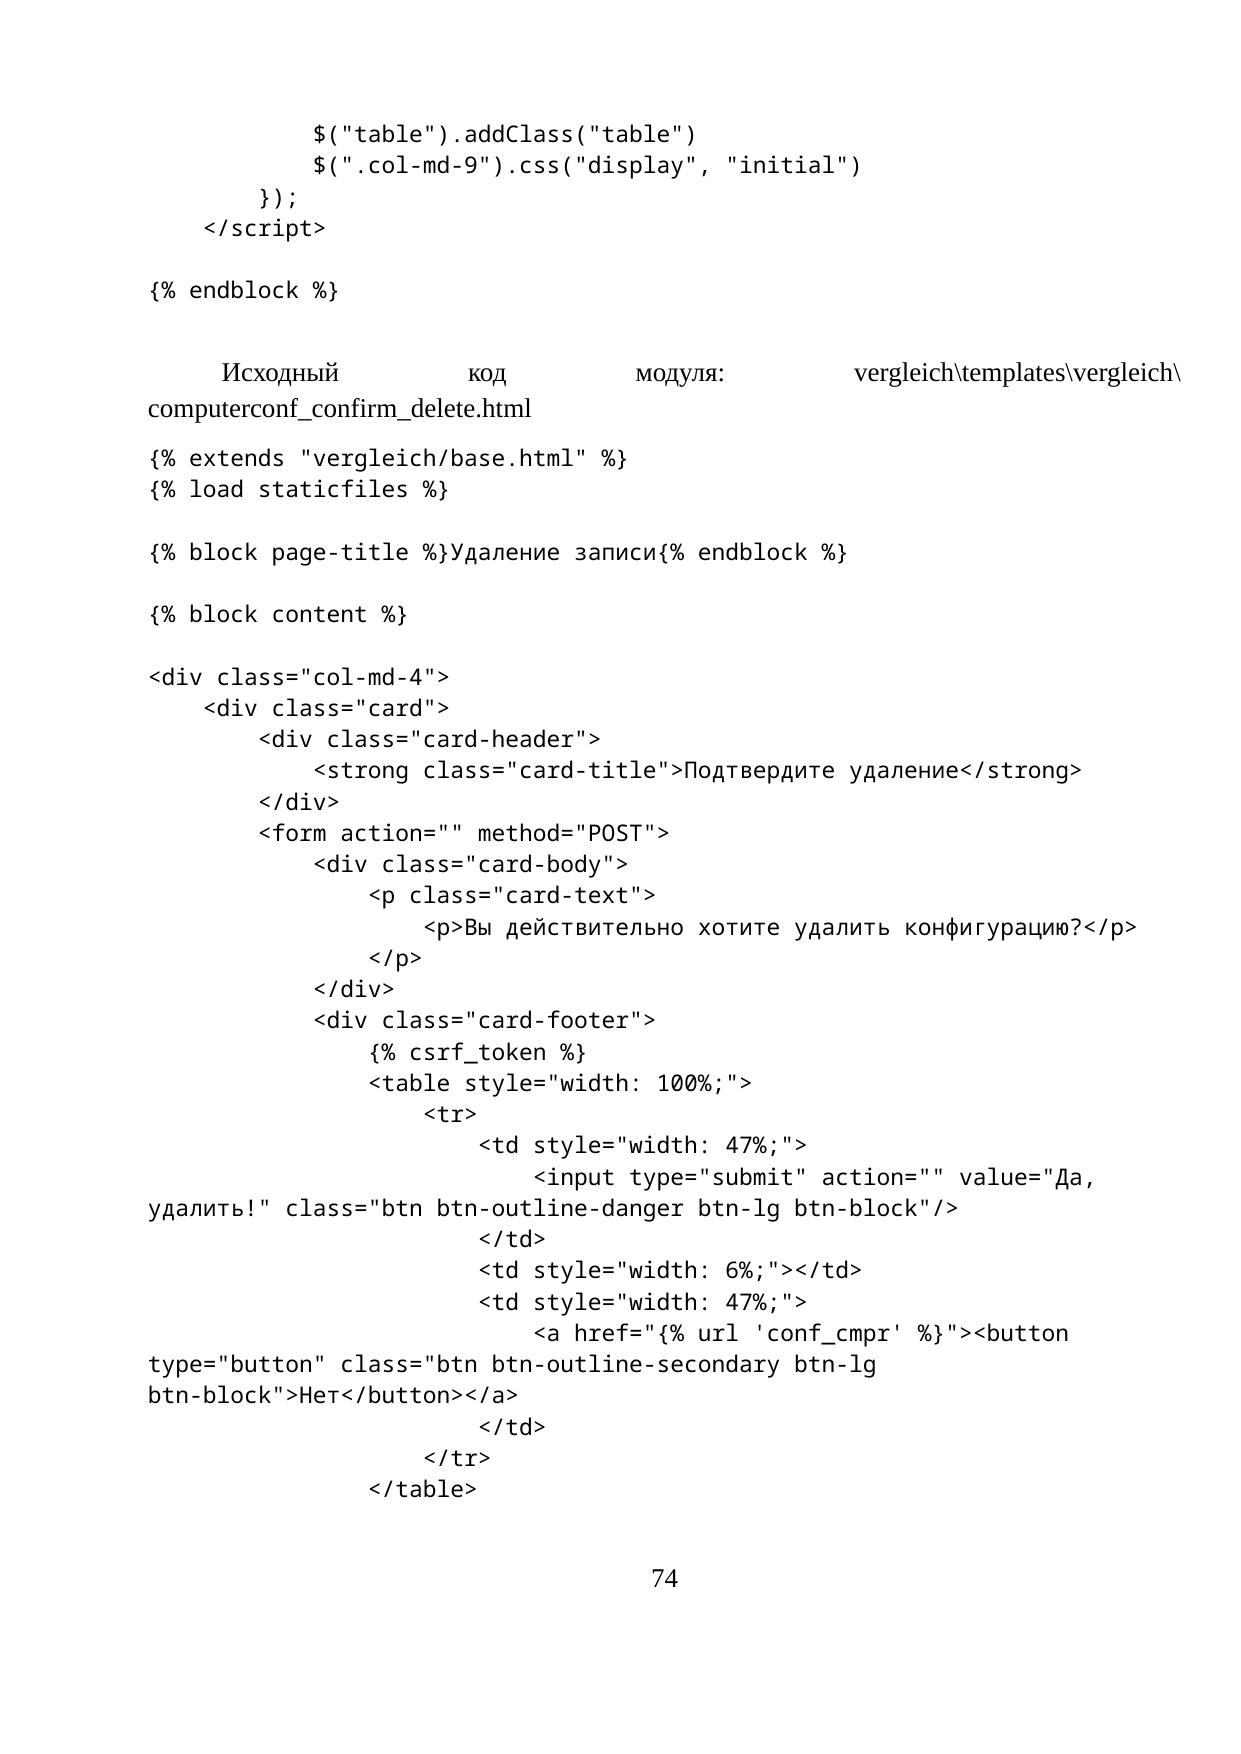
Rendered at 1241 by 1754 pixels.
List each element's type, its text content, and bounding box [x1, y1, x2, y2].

text $(".col-md-9").css("display", "initial") [148, 149, 1181, 181]
text <form action="" method="POST"> [148, 817, 1181, 848]
text <div class="card-header"> [148, 723, 1181, 754]
text {% block content %} [148, 598, 1181, 629]
text <p class="card-text"> [148, 879, 1181, 911]
text {% endblock %} [148, 274, 1181, 306]
text </td> [148, 1223, 1181, 1254]
text </p> [148, 942, 1181, 973]
text {% block page-title %}Удаление записи{% endblock %} [148, 536, 1181, 567]
text <tr> [148, 1098, 1181, 1129]
text <div class="card-body"> [148, 848, 1181, 879]
text <div class="card-footer"> [148, 1004, 1181, 1036]
text </div> [148, 973, 1181, 1004]
text {% extends "vergleich/base.html" %} [148, 442, 1181, 473]
text </script> [148, 212, 1181, 243]
text <strong class="card-title">Подтвердите удаление</strong> [148, 754, 1181, 786]
text </tr> [148, 1442, 1181, 1473]
text <td style="width: 6%;"></td> [148, 1254, 1181, 1286]
text <td style="width: 47%;"> [148, 1286, 1181, 1317]
text {% load staticfiles %} [148, 473, 1181, 504]
text <table style="width: 100%;"> [148, 1067, 1181, 1098]
text $("table").addClass("table") [148, 118, 1181, 149]
text <td style="width: 47%;"> [148, 1129, 1181, 1161]
text <input type="submit" action="" value="Да, удалить!" class="btn btn-outline-danger btn-lg btn-block"/> [148, 1161, 1181, 1223]
text </div> [148, 786, 1181, 817]
text <p>Вы действительно хотите удалить конфигурацию?</p> [148, 911, 1181, 942]
text {% csrf_token %} [148, 1036, 1181, 1067]
text </table> [148, 1473, 1181, 1504]
text <div class="card"> [148, 692, 1181, 723]
text <a href="{% url 'conf_cmpr' %}"><button type="button" class="btn btn-outline-secondary btn-lg btn-block">Нет</button></a> [148, 1317, 1181, 1411]
text </td> [148, 1411, 1181, 1442]
text Исходный код модуля: vergleich\templates\vergleich\computerconf_confirm_delete.html [148, 356, 1181, 423]
text }); [148, 181, 1181, 212]
text <div class="col-md-4"> [148, 661, 1181, 692]
